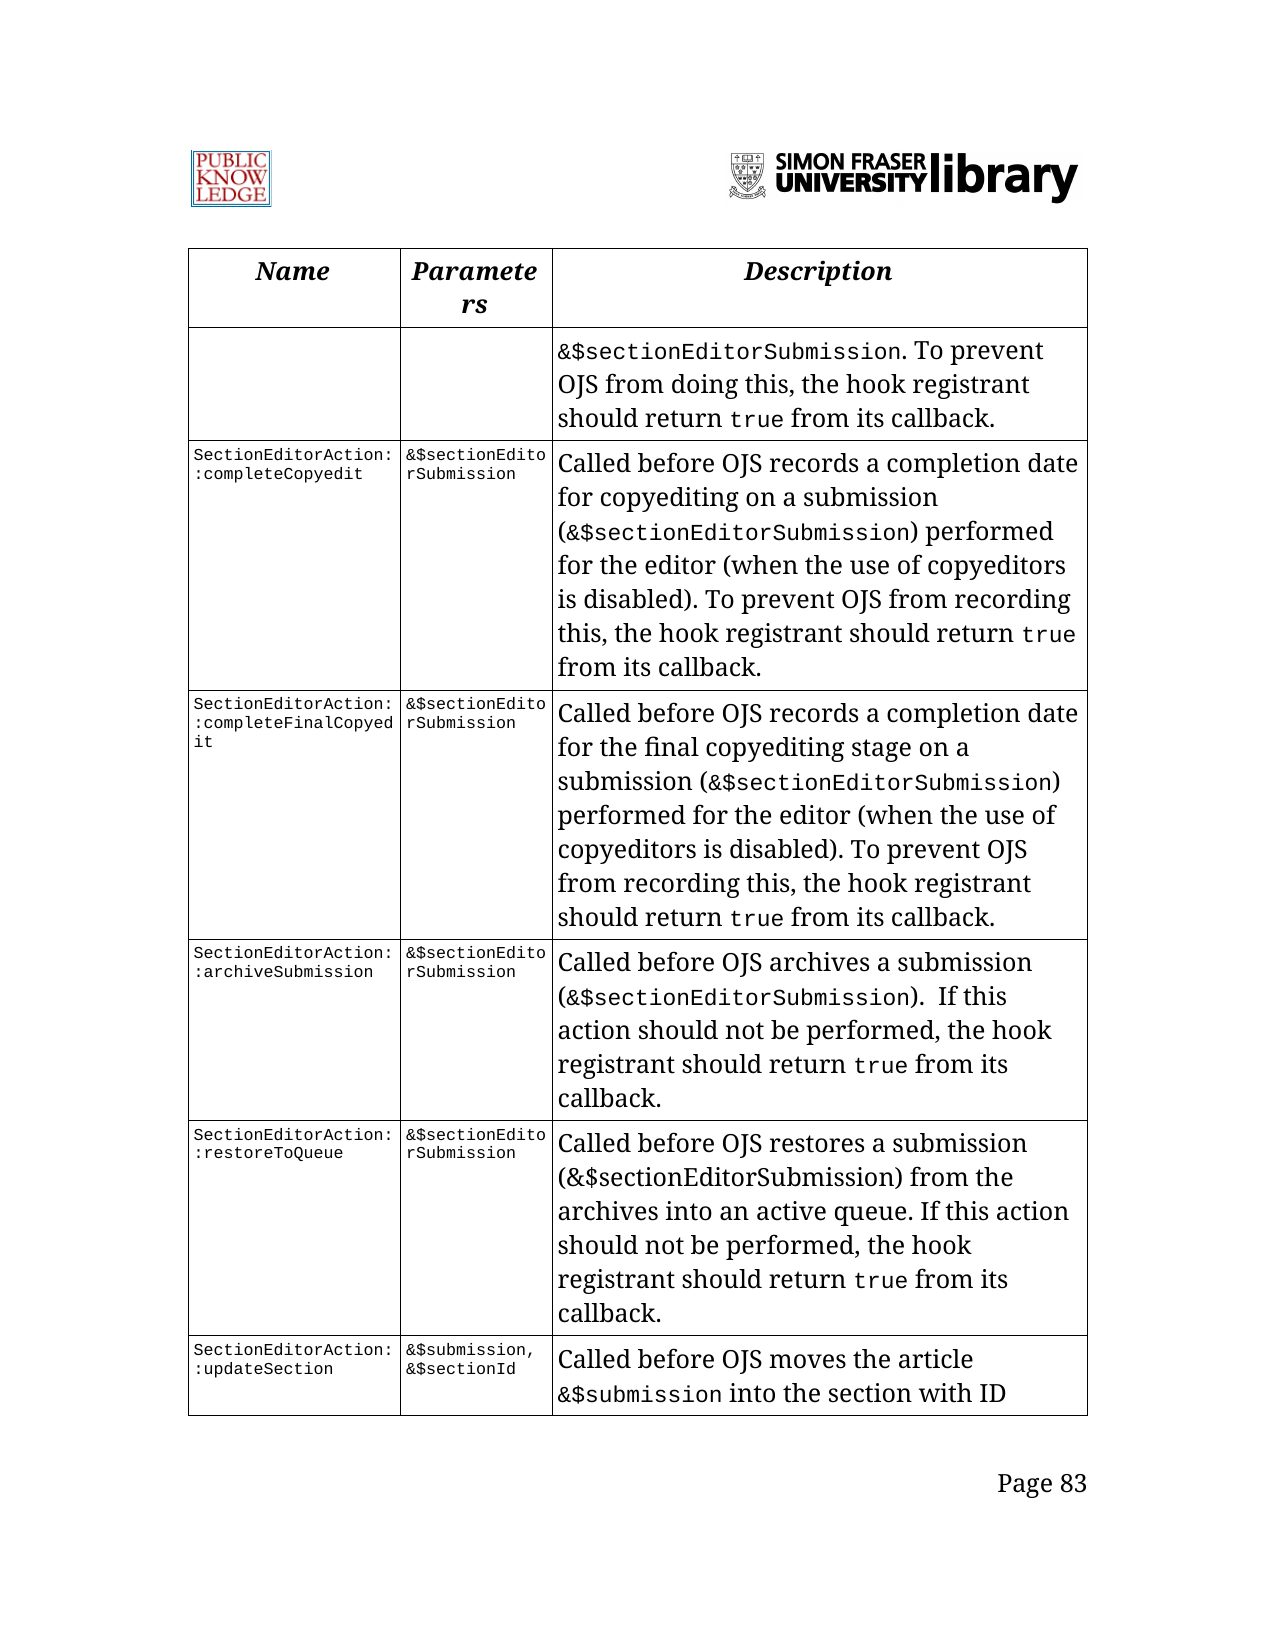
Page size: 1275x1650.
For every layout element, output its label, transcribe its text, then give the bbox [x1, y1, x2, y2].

picture [723, 150, 1083, 207]
table_cell &$sectionEditorSubmission [401, 441, 552, 690]
table_cell Called before OJS archives a submission (&$sectionEditorSubmission). If this action should not be performed, the hook registrant should return true from its callback. [553, 940, 1087, 1120]
table_cell Called before OJS moves the article &$submission into the section with ID [553, 1336, 1087, 1415]
table_cell SectionEditorAction::archiveSubmission [189, 940, 400, 1120]
table_cell &$sectionEditorSubmission [401, 940, 552, 1120]
table_cell SectionEditorAction::restoreToQueue [189, 1121, 400, 1335]
table_cell &$sectionEditorSubmission. To prevent OJS from doing this, the hook registrant should return true from its callback. [553, 328, 1087, 440]
table_cell [189, 328, 400, 440]
picture [193, 150, 272, 205]
table_cell SectionEditorAction::completeCopyedit [189, 441, 400, 690]
table_cell &$sectionEditorSubmission [401, 691, 552, 939]
table_cell [401, 328, 552, 440]
table_cell Called before OJS records a completion date for the final copyediting stage on a submission (&$sectionEditorSubmission) performed for the editor (when the use of copyeditors is disabled). To prevent OJS from recording this, the hook registrant should return true from its callback. [553, 691, 1087, 939]
table_header Description [553, 249, 1087, 327]
table_cell &$sectionEditorSubmission [401, 1121, 552, 1335]
table_cell Called before OJS restores a submission (&$sectionEditorSubmission) from the archives into an active queue. If this action should not be performed, the hook registrant should return true from its callback. [553, 1121, 1087, 1335]
table_header Parameters [401, 249, 552, 327]
table_cell SectionEditorAction::completeFinalCopyedit [189, 691, 400, 939]
table_header Name [189, 249, 400, 327]
table_cell SectionEditorAction::updateSection [189, 1336, 400, 1415]
table_cell Called before OJS records a completion date for copyediting on a submission (&$sectionEditorSubmission) performed for the editor (when the use of copyeditors is disabled). To prevent OJS from recording this, the hook registrant should return true from its callback. [553, 441, 1087, 690]
table_cell &$submission, &$sectionId [401, 1336, 552, 1415]
